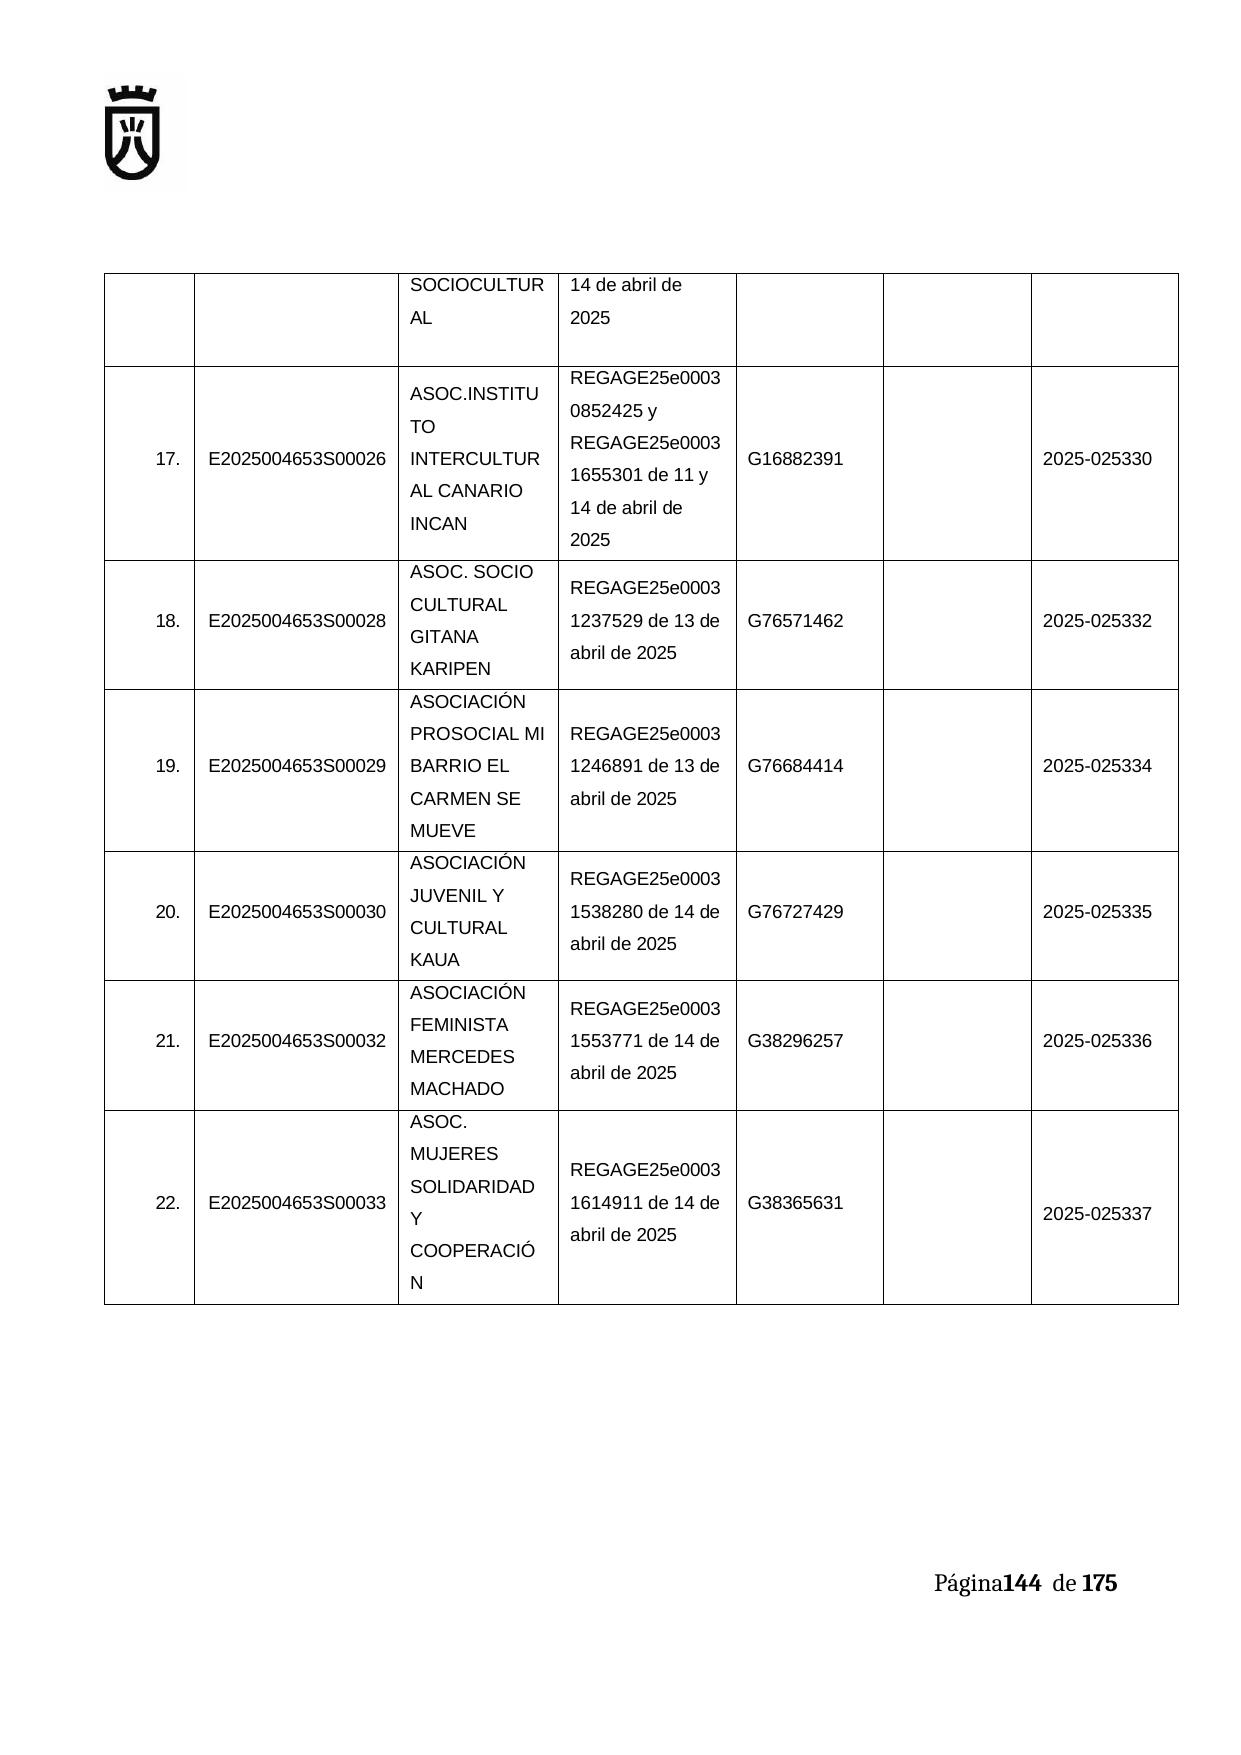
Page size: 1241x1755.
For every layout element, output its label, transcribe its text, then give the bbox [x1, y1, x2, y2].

table_cell ASOC. SOCIO CULTURAL GITANA KARIPEN [399, 561, 558, 689]
table_cell 19. [105, 690, 194, 851]
table_cell ASOC.INSTITU TO INTERCULTUR AL CANARIO INCAN [399, 367, 558, 560]
table_cell [884, 852, 1031, 980]
table_cell ASOCIACIÓN PROSOCIAL MI BARRIO EL CARMEN SE MUEVE [399, 690, 558, 851]
table_cell E2025004653S00030 [195, 852, 398, 980]
table_cell 20. [105, 852, 194, 980]
table_cell REGAGE25e0003 0852425 y REGAGE25e0003 1655301 de 11 y 14 de abril de 2025 [559, 367, 736, 560]
table_cell G76727429 [737, 852, 883, 980]
table_cell 18. [105, 561, 194, 689]
table_cell REGAGE25e0003 1246891 de 13 de abril de 2025 [559, 690, 736, 851]
table_cell G76684414 [737, 690, 883, 851]
table_cell REGAGE25e0003 1538280 de 14 de abril de 2025 [559, 852, 736, 980]
table_cell E2025004653S00033 [195, 1111, 398, 1304]
table_cell 2025-025337 [1032, 1111, 1178, 1304]
table_header [884, 274, 1031, 366]
table_cell G76571462 [737, 561, 883, 689]
table_header [195, 274, 398, 366]
table_cell [884, 367, 1031, 560]
table_cell E2025004653S00028 [195, 561, 398, 689]
table_cell 2025-025334 [1032, 690, 1178, 851]
table_cell [884, 1111, 1031, 1304]
table_cell REGAGE25e0003 1553771 de 14 de abril de 2025 [559, 981, 736, 1109]
table_cell G16882391 [737, 367, 883, 560]
table_cell REGAGE25e0003 1614911 de 14 de abril de 2025 [559, 1111, 736, 1304]
table_cell ASOCIACIÓN FEMINISTA MERCEDES MACHADO [399, 981, 558, 1109]
table_header [737, 274, 883, 366]
table_cell E2025004653S00032 [195, 981, 398, 1109]
table_header SOCIOCULTUR AL [399, 274, 558, 366]
table_header 14 de abril de 2025 [559, 274, 736, 366]
table_cell 2025-025336 [1032, 981, 1178, 1109]
table_cell [884, 981, 1031, 1109]
table_cell 17. [105, 367, 194, 560]
table_cell G38296257 [737, 981, 883, 1109]
table_cell ASOCIACIÓN JUVENIL Y CULTURAL KAUA [399, 852, 558, 980]
table_cell 22. [105, 1111, 194, 1304]
table_cell 2025-025332 [1032, 561, 1178, 689]
table_cell G38365631 [737, 1111, 883, 1304]
table_cell E2025004653S00026 [195, 367, 398, 560]
table_cell ASOC. MUJERES SOLIDARIDAD Y COOPERACIÓ N [399, 1111, 558, 1304]
table_cell [884, 690, 1031, 851]
table_cell E2025004653S00029 [195, 690, 398, 851]
table_cell [884, 561, 1031, 689]
table_cell 2025-025335 [1032, 852, 1178, 980]
table_header [1032, 274, 1178, 366]
table_cell 21. [105, 981, 194, 1109]
table_header [105, 274, 194, 366]
table_cell REGAGE25e0003 1237529 de 13 de abril de 2025 [559, 561, 736, 689]
table_cell 2025-025330 [1032, 367, 1178, 560]
